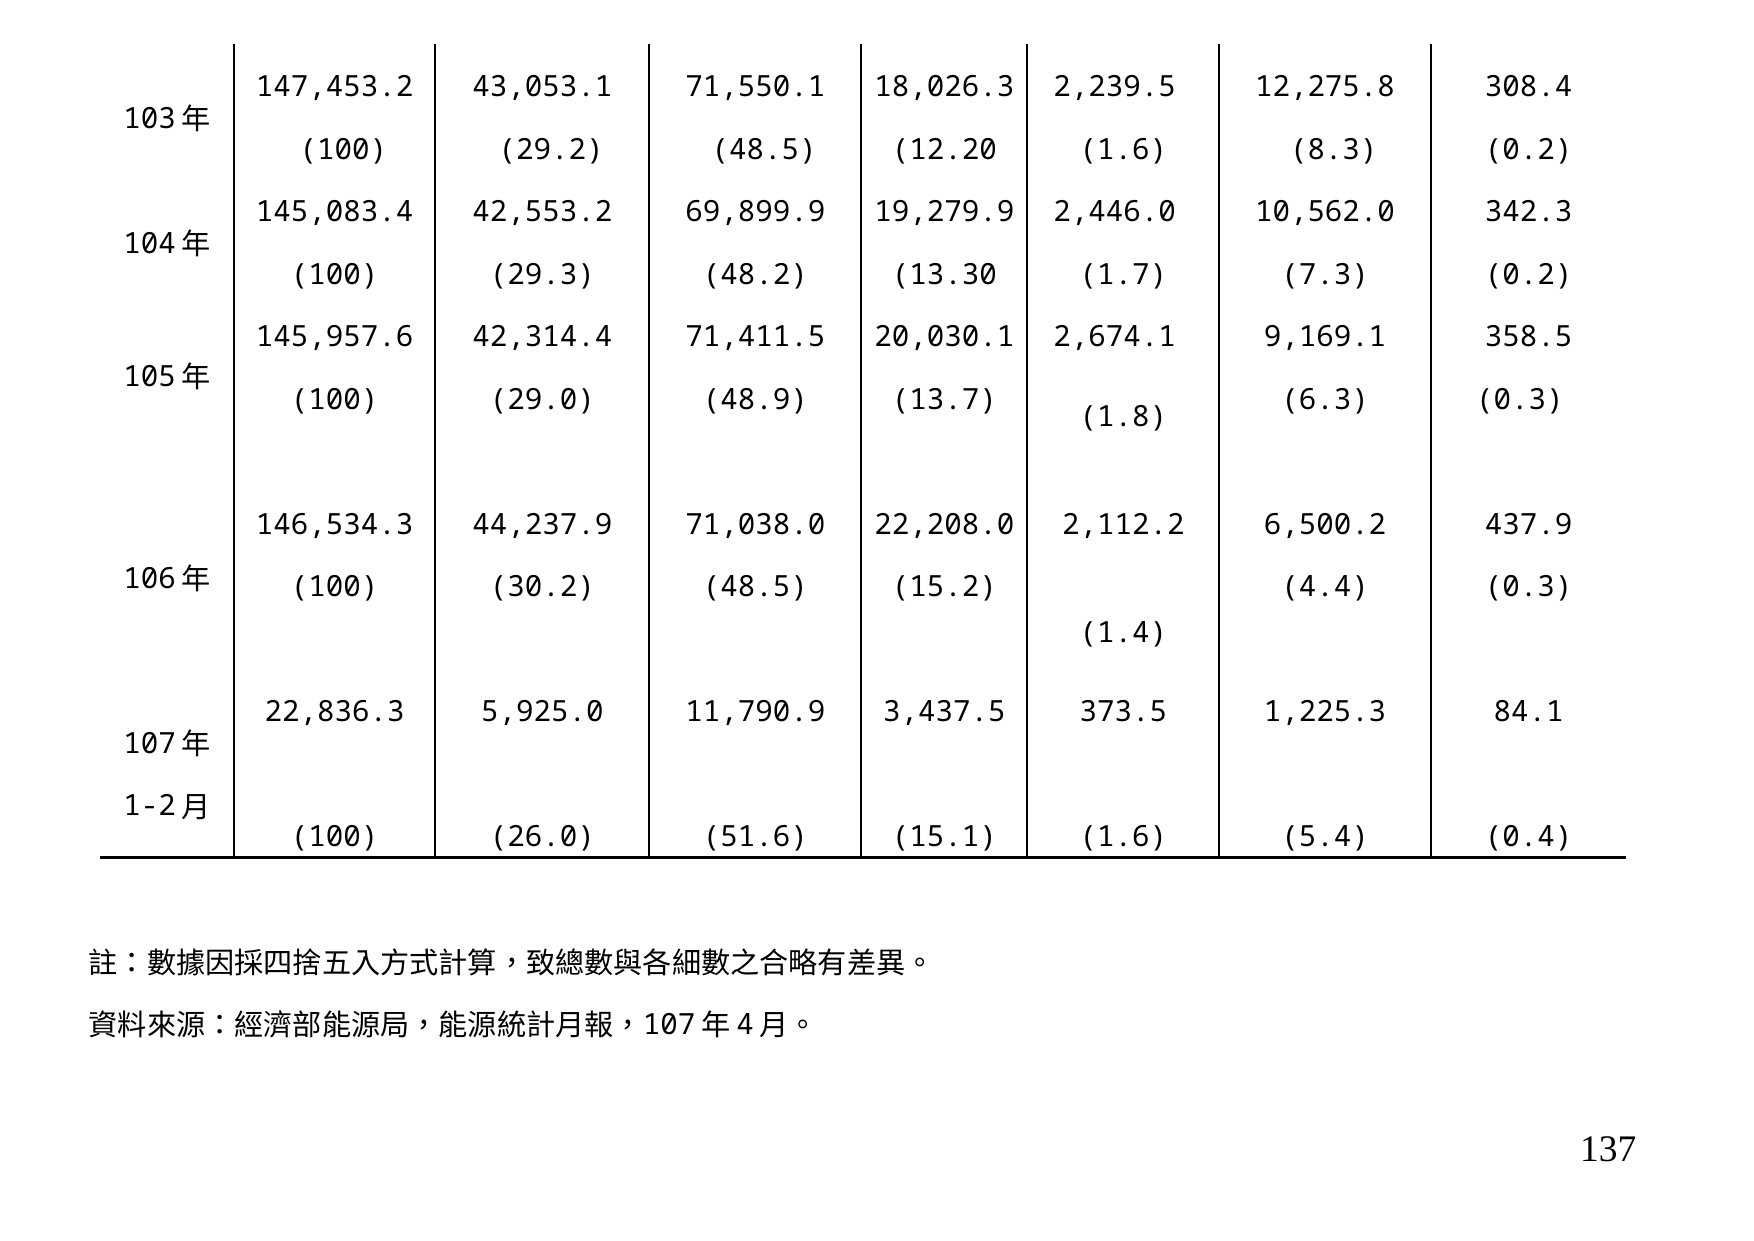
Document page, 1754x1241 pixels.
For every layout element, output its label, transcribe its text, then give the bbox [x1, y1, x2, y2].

table_cell 145,083.4 [235, 169, 434, 231]
table_cell 12,275.8 [1220, 44, 1430, 106]
table_cell 103年 [100, 44, 233, 169]
table_cell 106年 [100, 436, 233, 652]
table_cell 22,836.3 [235, 652, 434, 731]
table_cell 3,437.5 [862, 652, 1026, 731]
table_cell (0.3) [1432, 544, 1626, 652]
table_cell 6,500.2 [1220, 436, 1430, 544]
table_cell (100) [235, 106, 434, 169]
table_cell (29.0) [436, 356, 648, 436]
table_cell 18,026.3 [862, 44, 1026, 106]
table_cell 437.9 [1432, 436, 1626, 544]
table_cell (29.3) [436, 231, 648, 294]
table_cell (48.5) [650, 544, 860, 652]
table_cell (29.2) [436, 106, 648, 169]
table_cell (13.30 [862, 231, 1026, 294]
table_cell (6.3) [1220, 356, 1430, 436]
table_cell 146,534.3 [235, 436, 434, 544]
table_cell (7.3) [1220, 231, 1430, 294]
table_cell 104年 [100, 169, 233, 294]
table_cell 2,112.2 [1028, 436, 1218, 544]
table_cell 44,237.9 [436, 436, 648, 544]
table_cell 71,038.0 [650, 436, 860, 544]
text 資料來源：經濟部能源局，能源統計月報，107年4月。 [88, 981, 1636, 1044]
table_cell (26.0) [436, 731, 648, 856]
table_cell 71,411.5 [650, 294, 860, 356]
table_cell (13.7) [862, 356, 1026, 436]
table_cell 20,030.1 [862, 294, 1026, 356]
table_cell 9,169.1 [1220, 294, 1430, 356]
table_cell (1.4) [1028, 544, 1218, 652]
table_cell (30.2) [436, 544, 648, 652]
table_cell 107年 1-2月 [100, 652, 233, 856]
table_cell 19,279.9 [862, 169, 1026, 231]
table_cell (8.3) [1220, 106, 1430, 169]
table_cell (51.6) [650, 731, 860, 856]
table_cell (15.2) [862, 544, 1026, 652]
table_cell (48.9) [650, 356, 860, 436]
table_cell 11,790.9 [650, 652, 860, 731]
table_cell 145,957.6 [235, 294, 434, 356]
table_cell 147,453.2 [235, 44, 434, 106]
table_cell 342.3 [1432, 169, 1626, 231]
table_cell (1.6) [1028, 731, 1218, 856]
table_cell (1.6) [1028, 106, 1218, 169]
table_cell 42,553.2 [436, 169, 648, 231]
table_cell (100) [235, 731, 434, 856]
table_cell 105年 [100, 294, 233, 436]
table_cell (5.4) [1220, 731, 1430, 856]
table_cell (0.4) [1432, 731, 1626, 856]
table_cell 358.5 [1432, 294, 1626, 356]
table_cell 5,925.0 [436, 652, 648, 731]
table_cell (0.2) [1432, 106, 1626, 169]
table_cell 10,562.0 [1220, 169, 1430, 231]
table_cell (0.2) [1432, 231, 1626, 294]
table_cell (12.20 [862, 106, 1026, 169]
table_cell (48.2) [650, 231, 860, 294]
table_cell 2,239.5 [1028, 44, 1218, 106]
table_cell 2,674.1 [1028, 294, 1218, 356]
table_cell (4.4) [1220, 544, 1430, 652]
table_cell (1.8) [1028, 356, 1218, 436]
table_cell 373.5 [1028, 652, 1218, 731]
table_cell 308.4 [1432, 44, 1626, 106]
table_cell 71,550.1 [650, 44, 860, 106]
table_cell 42,314.4 [436, 294, 648, 356]
table_cell 2,446.0 [1028, 169, 1218, 231]
table_cell (1.7) [1028, 231, 1218, 294]
table_cell (0.3) [1432, 356, 1626, 436]
table_cell (100) [235, 544, 434, 652]
table_cell 84.1 [1432, 652, 1626, 731]
text 註：數據因採四捨五入方式計算，致總數與各細數之合略有差異。 [88, 919, 1636, 981]
table_cell 1,225.3 [1220, 652, 1430, 731]
table_cell 69,899.9 [650, 169, 860, 231]
table_cell (100) [235, 231, 434, 294]
table_cell (15.1) [862, 731, 1026, 856]
table_cell (48.5) [650, 106, 860, 169]
table_cell (100) [235, 356, 434, 436]
table_cell 22,208.0 [862, 436, 1026, 544]
table_cell 43,053.1 [436, 44, 648, 106]
